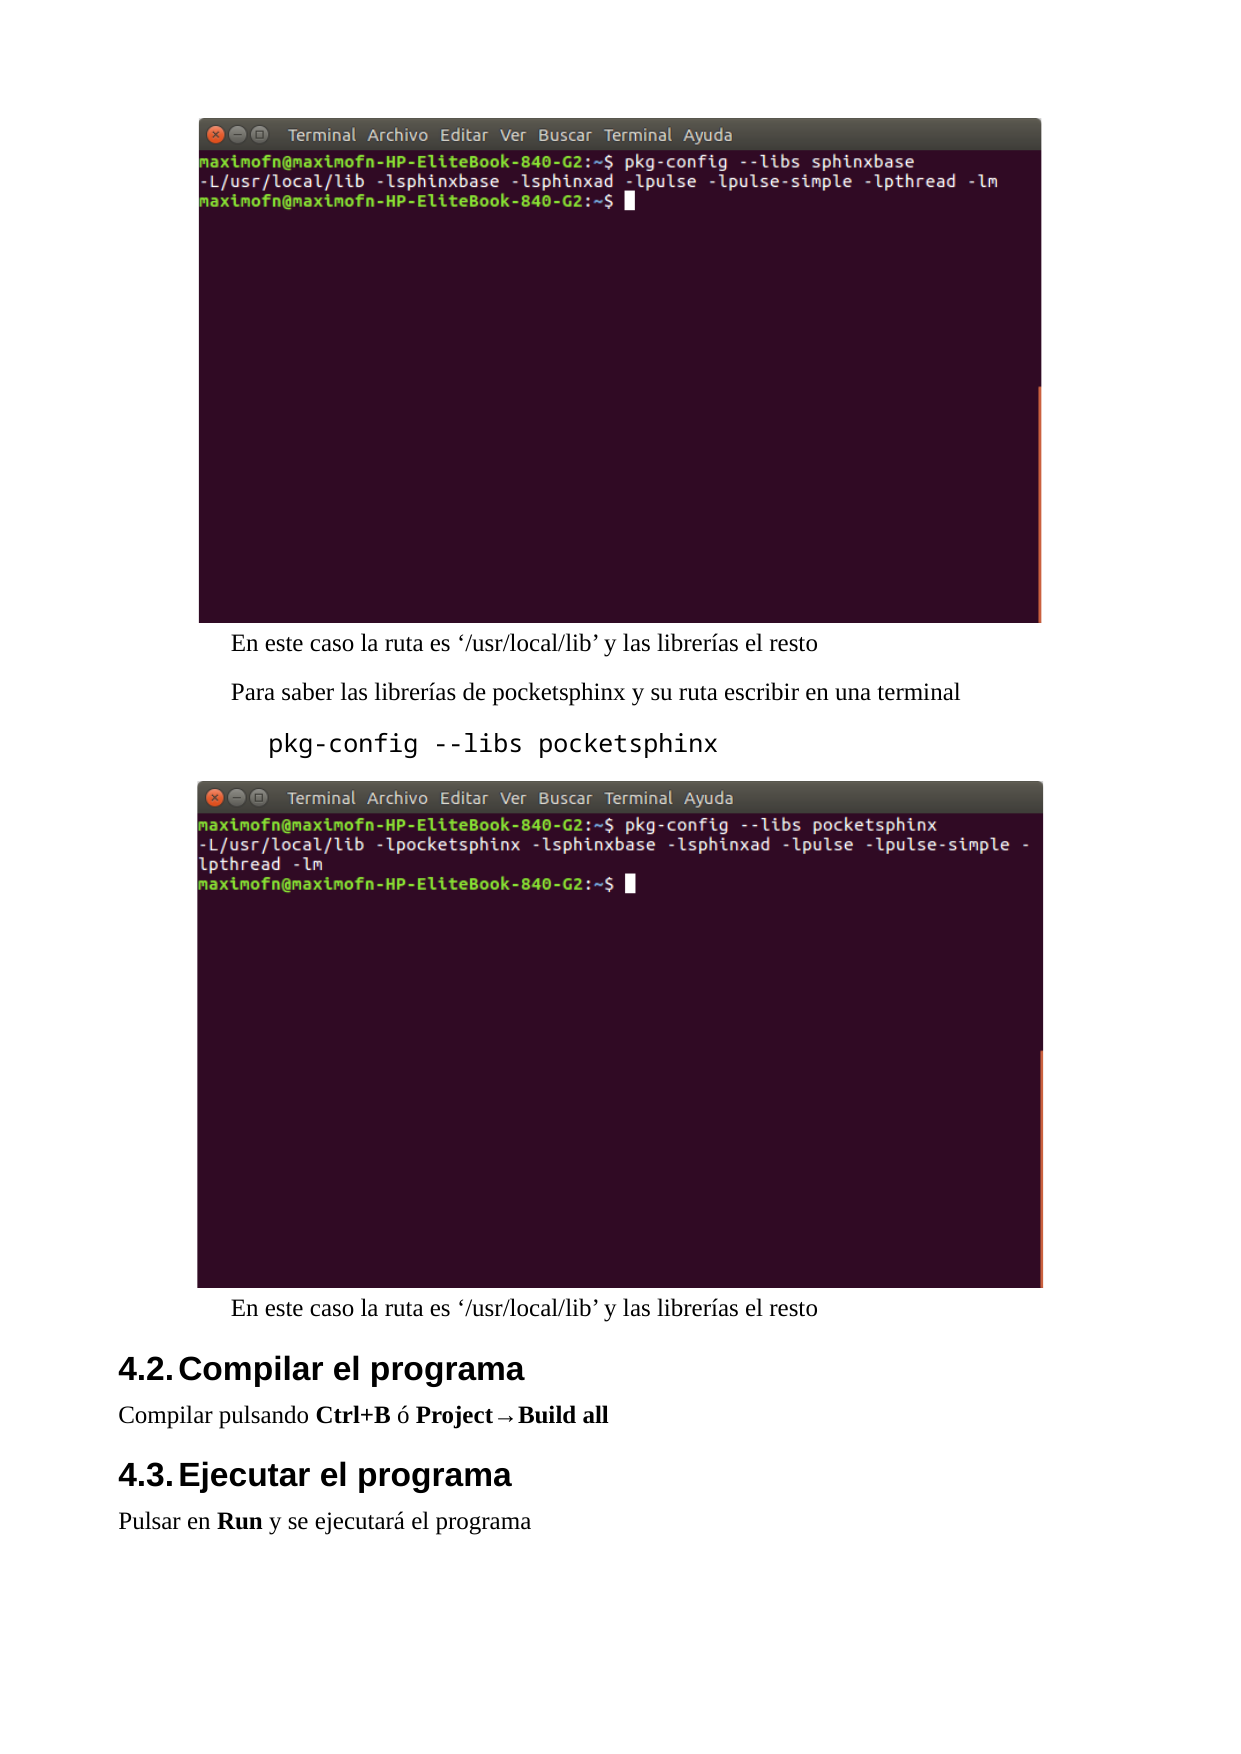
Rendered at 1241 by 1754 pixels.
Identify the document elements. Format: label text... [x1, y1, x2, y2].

picture [198, 118, 1042, 623]
list En este caso la ruta es ‘/usr/local/lib’ y las librerías el resto [193, 1288, 1122, 1322]
list pkg-config --libs pocketsphinx [231, 726, 1122, 760]
subtitle Compilar el programa [118, 1349, 1122, 1387]
list Pulsar en Run y se ejecutará el programa [118, 1506, 1122, 1535]
picture [197, 781, 1044, 1288]
list Para saber las librerías de pocketsphinx y su ruta escribir en una terminal [193, 677, 1122, 706]
subtitle Ejecutar el programa [118, 1455, 1122, 1494]
list En este caso la ruta es ‘/usr/local/lib’ y las librerías el resto [193, 623, 1122, 657]
text Compilar pulsando Ctrl+B ó Project→Build all [118, 1400, 1122, 1429]
